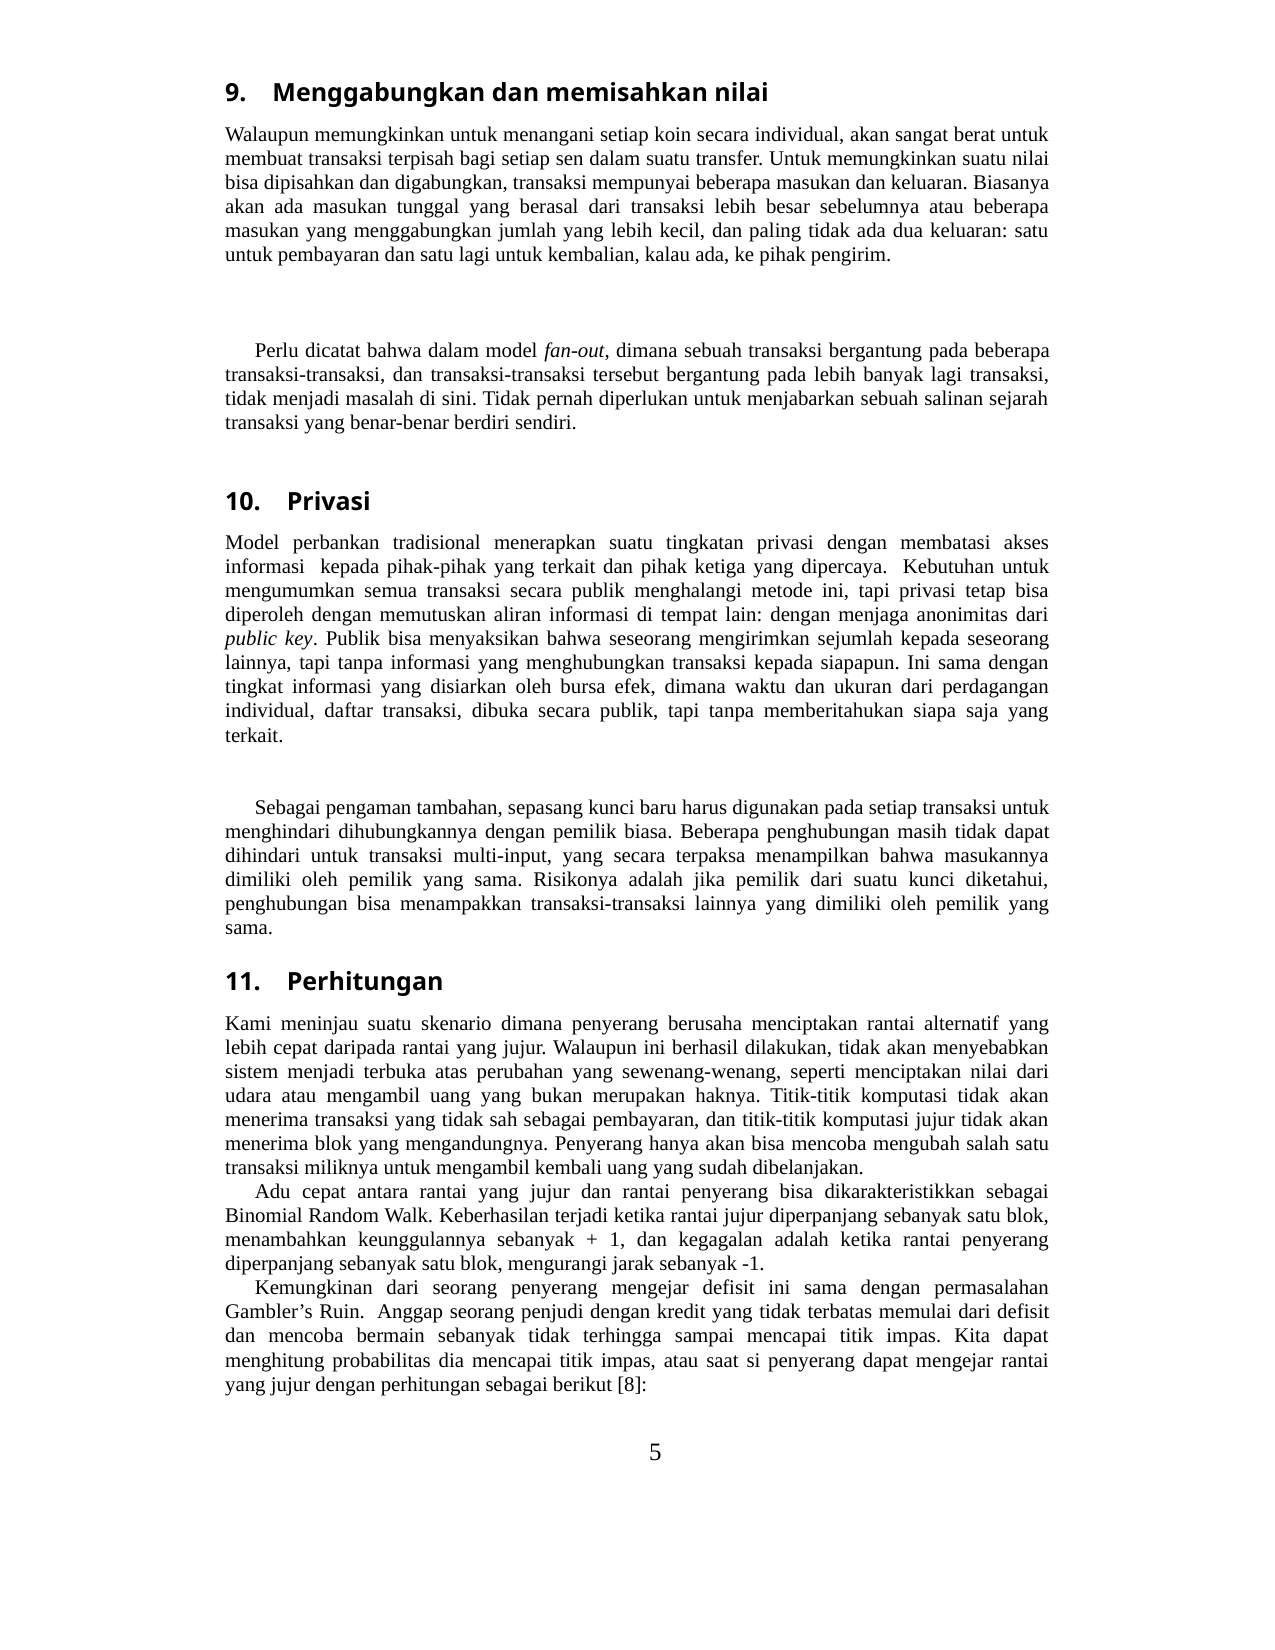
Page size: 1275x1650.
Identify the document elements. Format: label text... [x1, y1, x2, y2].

text Kami meninjau suatu skenario dimana penyerang berusaha menciptakan rantai alternatif yang lebih cepat daripada rantai yang jujur. Walaupun ini berhasil dilakukan, tidak akan menyebabkan sistem menjadi terbuka atas perubahan yang sewenang-wenang, seperti menciptakan nilai dari udara atau mengambil uang yang bukan merupakan haknya. Titik-titik komputasi tidak akan menerima transaksi yang tidak sah sebagai pembayaran, dan titik-titik komputasi jujur tidak akan menerima blok yang mengandungnya. Penyerang hanya akan bisa mencoba mengubah salah satu transaksi miliknya untuk mengambil kembali uang yang sudah dibelanjakan. [225, 1011, 1050, 1179]
text Sebagai pengaman tambahan, sepasang kunci baru harus digunakan pada setiap transaksi untuk menghindari dihubungkannya dengan pemilik biasa. Beberapa penghubungan masih tidak dapat dihindari untuk transaksi multi-input, yang secara terpaksa menampilkan bahwa masukannya dimiliki oleh pemilik yang sama. Risikonya adalah jika pemilik dari suatu kunci diketahui, penghubungan bisa menampakkan transaksi-transaksi lainnya yang dimiliki oleh pemilik yang sama. [225, 795, 1050, 939]
subtitle 10. Privasi [225, 483, 1050, 517]
text Walaupun memungkinkan untuk menangani setiap koin secara individual, akan sangat berat untuk membuat transaksi terpisah bagi setiap sen dalam suatu transfer. Untuk memungkinkan suatu nilai bisa dipisahkan dan digabungkan, transaksi mempunyai beberapa masukan dan keluaran. Biasanya akan ada masukan tunggal yang berasal dari transaksi lebih besar sebelumnya atau beberapa masukan yang menggabungkan jumlah yang lebih kecil, dan paling tidak ada dua keluaran: satu untuk pembayaran dan satu lagi untuk kembalian, kalau ada, ke pihak pengirim. [225, 122, 1050, 266]
text Adu cepat antara rantai yang jujur dan rantai penyerang bisa dikarakteristikkan sebagai Binomial Random Walk. Keberhasilan terjadi ketika rantai jujur diperpanjang sebanyak satu blok, menambahkan keunggulannya sebanyak + 1, dan kegagalan adalah ketika rantai penyerang diperpanjang sebanyak satu blok, mengurangi jarak sebanyak -1. [225, 1179, 1050, 1275]
text Perlu dicatat bahwa dalam model fan-out, dimana sebuah transaksi bergantung pada beberapa transaksi-transaksi, dan transaksi-transaksi tersebut bergantung pada lebih banyak lagi transaksi, tidak menjadi masalah di sini. Tidak pernah diperlukan untuk menjabarkan sebuah salinan sejarah transaksi yang benar-benar berdiri sendiri. [225, 338, 1050, 434]
text Kemungkinan dari seorang penyerang mengejar defisit ini sama dengan permasalahan Gambler’s Ruin. Anggap seorang penjudi dengan kredit yang tidak terbatas memulai dari defisit dan mencoba bermain sebanyak tidak terhingga sampai mencapai titik impas. Kita dapat menghitung probabilitas dia mencapai titik impas, atau saat si penyerang dapat mengejar rantai yang jujur dengan perhitungan sebagai berikut [8]: [225, 1275, 1050, 1396]
subtitle 11. Perhitungan [225, 964, 1050, 998]
subtitle 9. Menggabungkan dan memisahkan nilai [225, 75, 1050, 109]
text Model perbankan tradisional menerapkan suatu tingkatan privasi dengan membatasi akses informasi kepada pihak-pihak yang terkait dan pihak ketiga yang dipercaya. Kebutuhan untuk mengumumkan semua transaksi secara publik menghalangi metode ini, tapi privasi tetap bisa diperoleh dengan memutuskan aliran informasi di tempat lain: dengan menjaga anonimitas dari public key. Publik bisa menyaksikan bahwa seseorang mengirimkan sejumlah kepada seseorang lainnya, tapi tanpa informasi yang menghubungkan transaksi kepada siapapun. Ini sama dengan tingkat informasi yang disiarkan oleh bursa efek, dimana waktu dan ukuran dari perdagangan individual, daftar transaksi, dibuka secara publik, tapi tanpa memberitahukan siapa saja yang terkait. [225, 530, 1050, 747]
